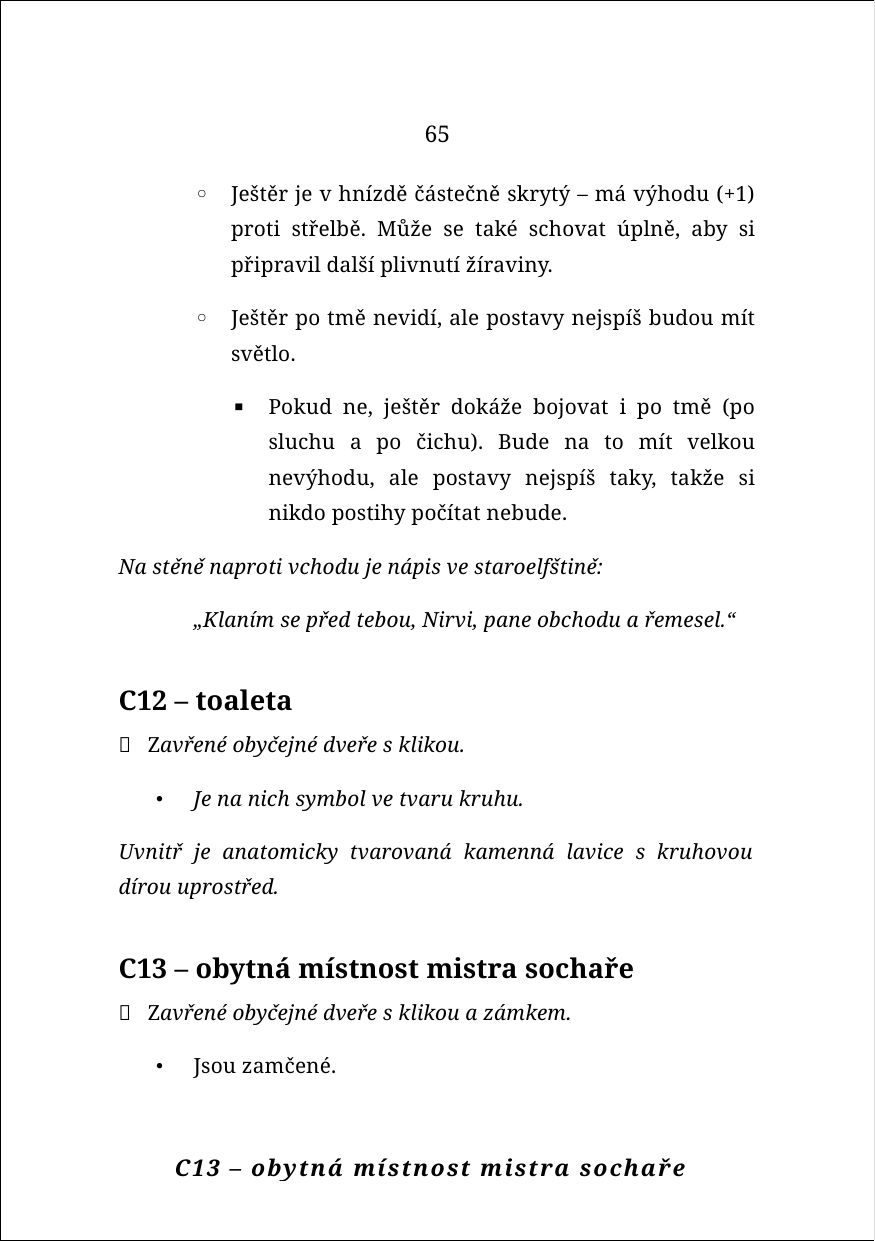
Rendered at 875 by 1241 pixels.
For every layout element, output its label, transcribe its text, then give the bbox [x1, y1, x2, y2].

subtitle C13 – obytná místnost mistra sochaře [118, 949, 756, 986]
subtitle C12 – toaleta [118, 682, 756, 719]
list Je na nich symbol ve tvaru kruhu. [156, 784, 756, 812]
text Uvnitř je anatomicky tvarovaná kamenná lavice s kruhovou dírou uprostřed. [118, 837, 756, 901]
list Pokud ne, ještěr dokáže bojovat i po tmě (po sluchu a po čichu). Bude na to mít velkou nevýhodu, ale postavy nejspíš taky, takže si nikdo postihy počítat nebude. [231, 392, 756, 527]
list „Klaním se před tebou, Nirvi, pane obchodu a řemesel.“ [156, 605, 756, 633]
list Jsou zamčené. [156, 1051, 756, 1080]
text 🚪 Zavřené obyčejné dveře s klikou a zámkem. [118, 998, 756, 1026]
list Ještěr po tmě nevidí, ale postavy nejspíš budou mít světlo. [193, 303, 756, 367]
text 🚪 Zavřené obyčejné dveře s klikou. [118, 731, 756, 759]
list Ještěr je v hnízdě částečně skrytý – má výhodu (+1) proti střelbě. Může se také schovat úplně, aby si připravil další plivnutí žíraviny. [193, 179, 756, 278]
text Na stěně naproti vchodu je nápis ve staroelfštině: [118, 552, 756, 580]
